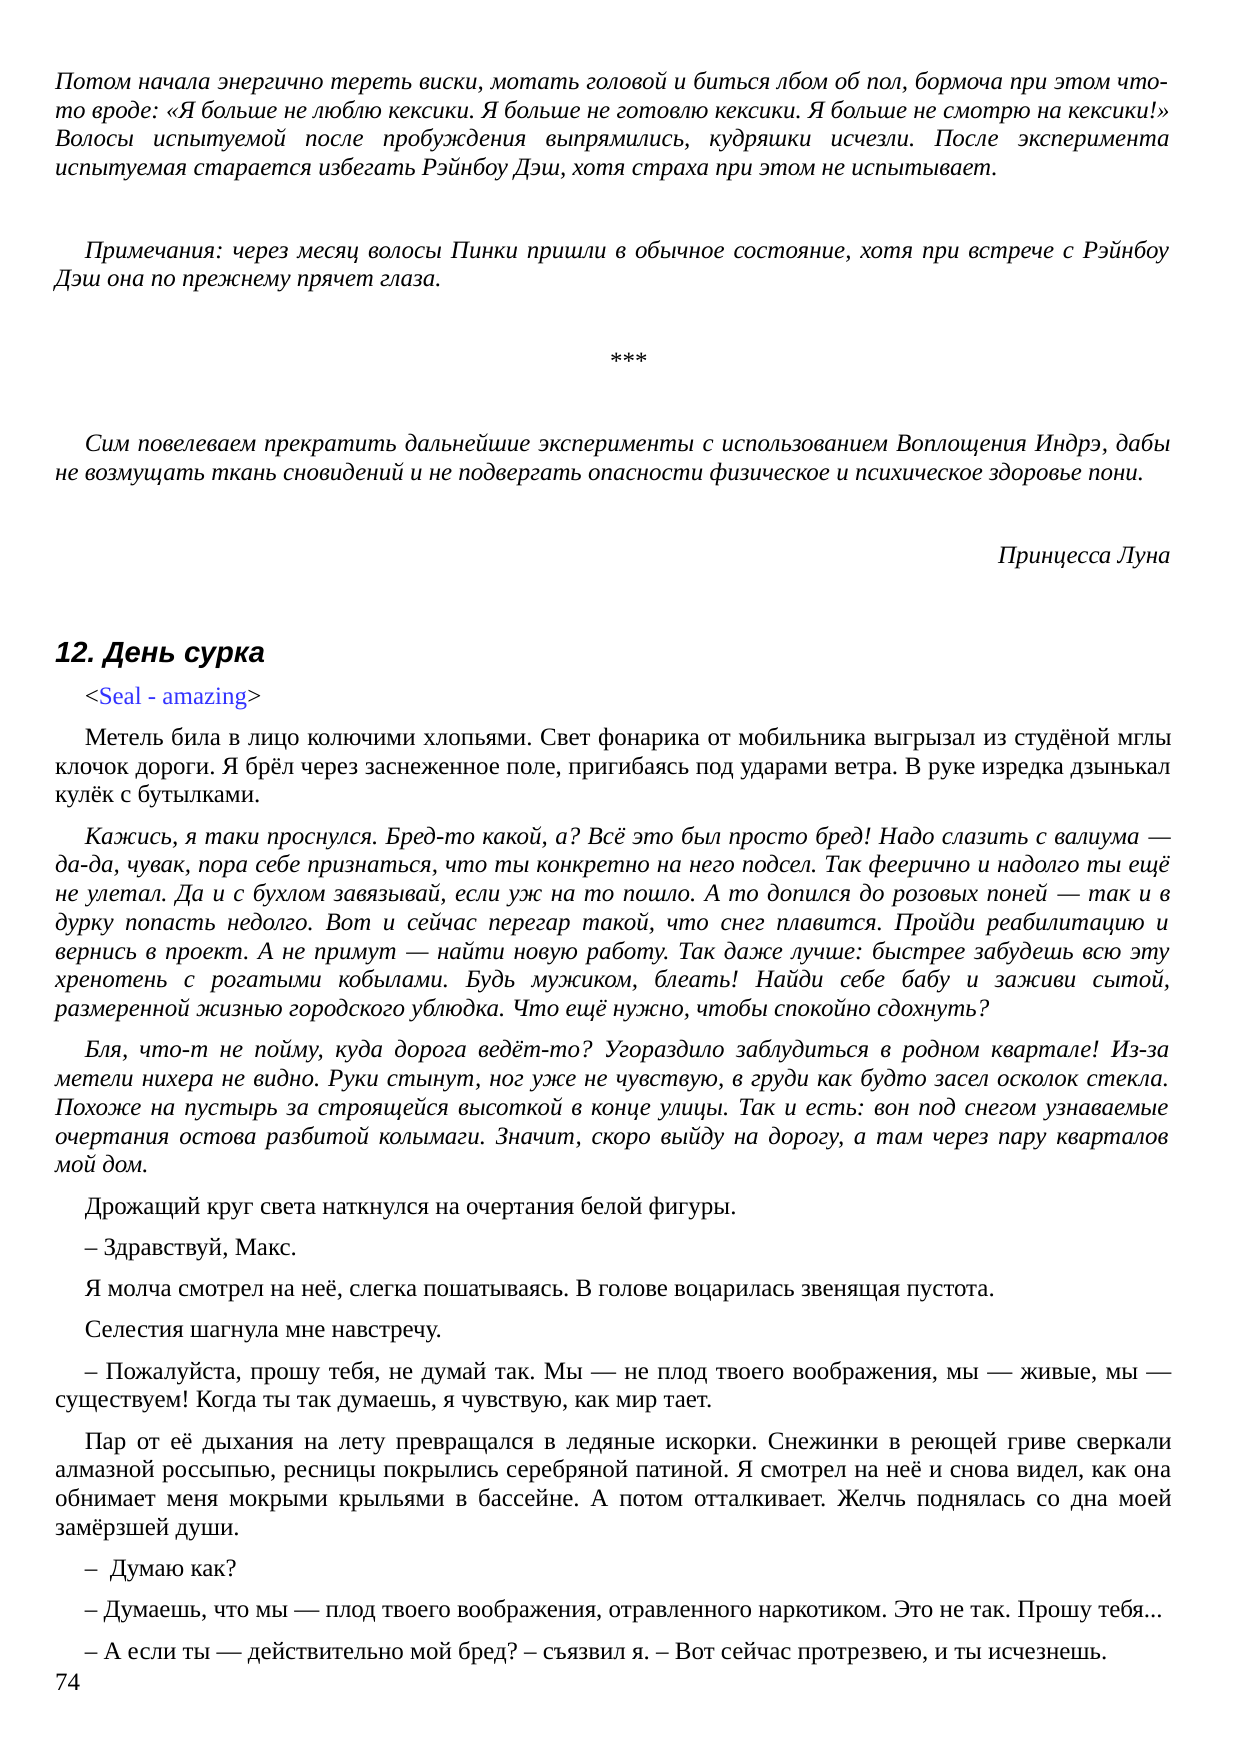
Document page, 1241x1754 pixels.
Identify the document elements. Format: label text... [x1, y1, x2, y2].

text – Пожалуйста, прошу тебя, не думай так. Мы — не плод твоего воображения, мы — живые, мы — существуем! Когда ты так думаешь, я чувствую, как мир тает. [55, 1356, 1173, 1413]
text Потом начала энергично тереть виски, мотать головой и биться лбом об пол, бормоча при этом что-то вроде: «Я больше не люблю кексики. Я больше не готовлю кексики. Я больше не смотрю на кексики!» Волосы испытуемой после пробуждения выпрямились, кудряшки исчезли. После эксперимента испытуемая старается избегать Рэйнбоу Дэш, хотя страха при этом не испытывает. [55, 66, 1173, 181]
text Пар от её дыхания на лету превращался в ледяные искорки. Снежинки в реющей гриве сверкали алмазной россыпью, ресницы покрылись серебряной патиной. Я смотрел на неё и снова видел, как она обнимает меня мокрыми крыльями в бассейне. А потом отталкивает. Желчь поднялась со дна моей замёрзшей души. [55, 1426, 1173, 1541]
text Кажись, я таки проснулся. Бред-то какой, а? Всё это был просто бред! Надо слазить с валиума — да-да, чувак, пора себе признаться, что ты конкретно на него подсел. Так феерично и надолго ты ещё не улетал. Да и с бухлом завязывай, если уж на то пошло. А то допился до розовых поней — так и в дурку попасть недолго. Вот и сейчас перегар такой, что снег плавится. Пройди реабилитацию и вернись в проект. А не примут — найти новую работу. Так даже лучше: быстрее забудешь всю эту хренотень с рогатыми кобылами. Будь мужиком, блеать! Найди себе бабу и заживи сытой, размеренной жизнью городского ублюдка. Что ещё нужно, чтобы спокойно сдохнуть? [55, 821, 1173, 1022]
text <Seal - amazing> [55, 681, 1173, 709]
subtitle 12. День сурка [55, 635, 1173, 668]
text Сим повелеваем прекратить дальнейшие эксперименты с использованием Воплощения Индрэ, дабы не возмущать ткань сновидений и не подвергать опасности физическое и психическое здоровье пони. [55, 428, 1173, 486]
text – Здравствуй, Макс. [55, 1232, 1173, 1261]
text Бля, что-т не пойму, куда дорога ведёт-то? Угораздило заблудиться в родном квартале! Из-за метели нихера не видно. Руки стынут, ног уже не чувствую, в груди как будто засел осколок стекла. Похоже на пустырь за строящейся высоткой в конце улицы. Так и есть: вон под снегом узнаваемые очертания остова разбитой колымаги. Значит, скоро выйду на дорогу, а там через пару кварталов мой дом. [55, 1034, 1173, 1178]
text Примечания: через месяц волосы Пинки пришли в обычное состояние, хотя при встрече с Рэйнбоу Дэш она по прежнему прячет глаза. [55, 235, 1173, 292]
text Принцесса Луна [55, 540, 1173, 568]
text – Думаю как? [55, 1553, 1173, 1582]
text – А если ты — действительно мой бред? – съязвил я. – Вот сейчас протрезвею, и ты исчезнешь. [55, 1636, 1173, 1664]
text – Думаешь, что мы — плод твоего воображения, отравленного наркотиком. Это не так. Прошу тебя... [55, 1594, 1173, 1623]
text Я молча смотрел на неё, слегка пошатываясь. В голове воцарилась звенящая пустота. [55, 1273, 1173, 1302]
text Селестия шагнула мне навстречу. [55, 1314, 1173, 1343]
text Дрожащий круг света наткнулся на очертания белой фигуры. [55, 1191, 1173, 1219]
text *** [55, 346, 1173, 375]
text Метель била в лицо колючими хлопьями. Свет фонарика от мобильника выгрызал из студёной мглы клочок дороги. Я брёл через заснеженное поле, пригибаясь под ударами ветра. В руке изредка дзынькал кулёк с бутылками. [55, 722, 1173, 808]
